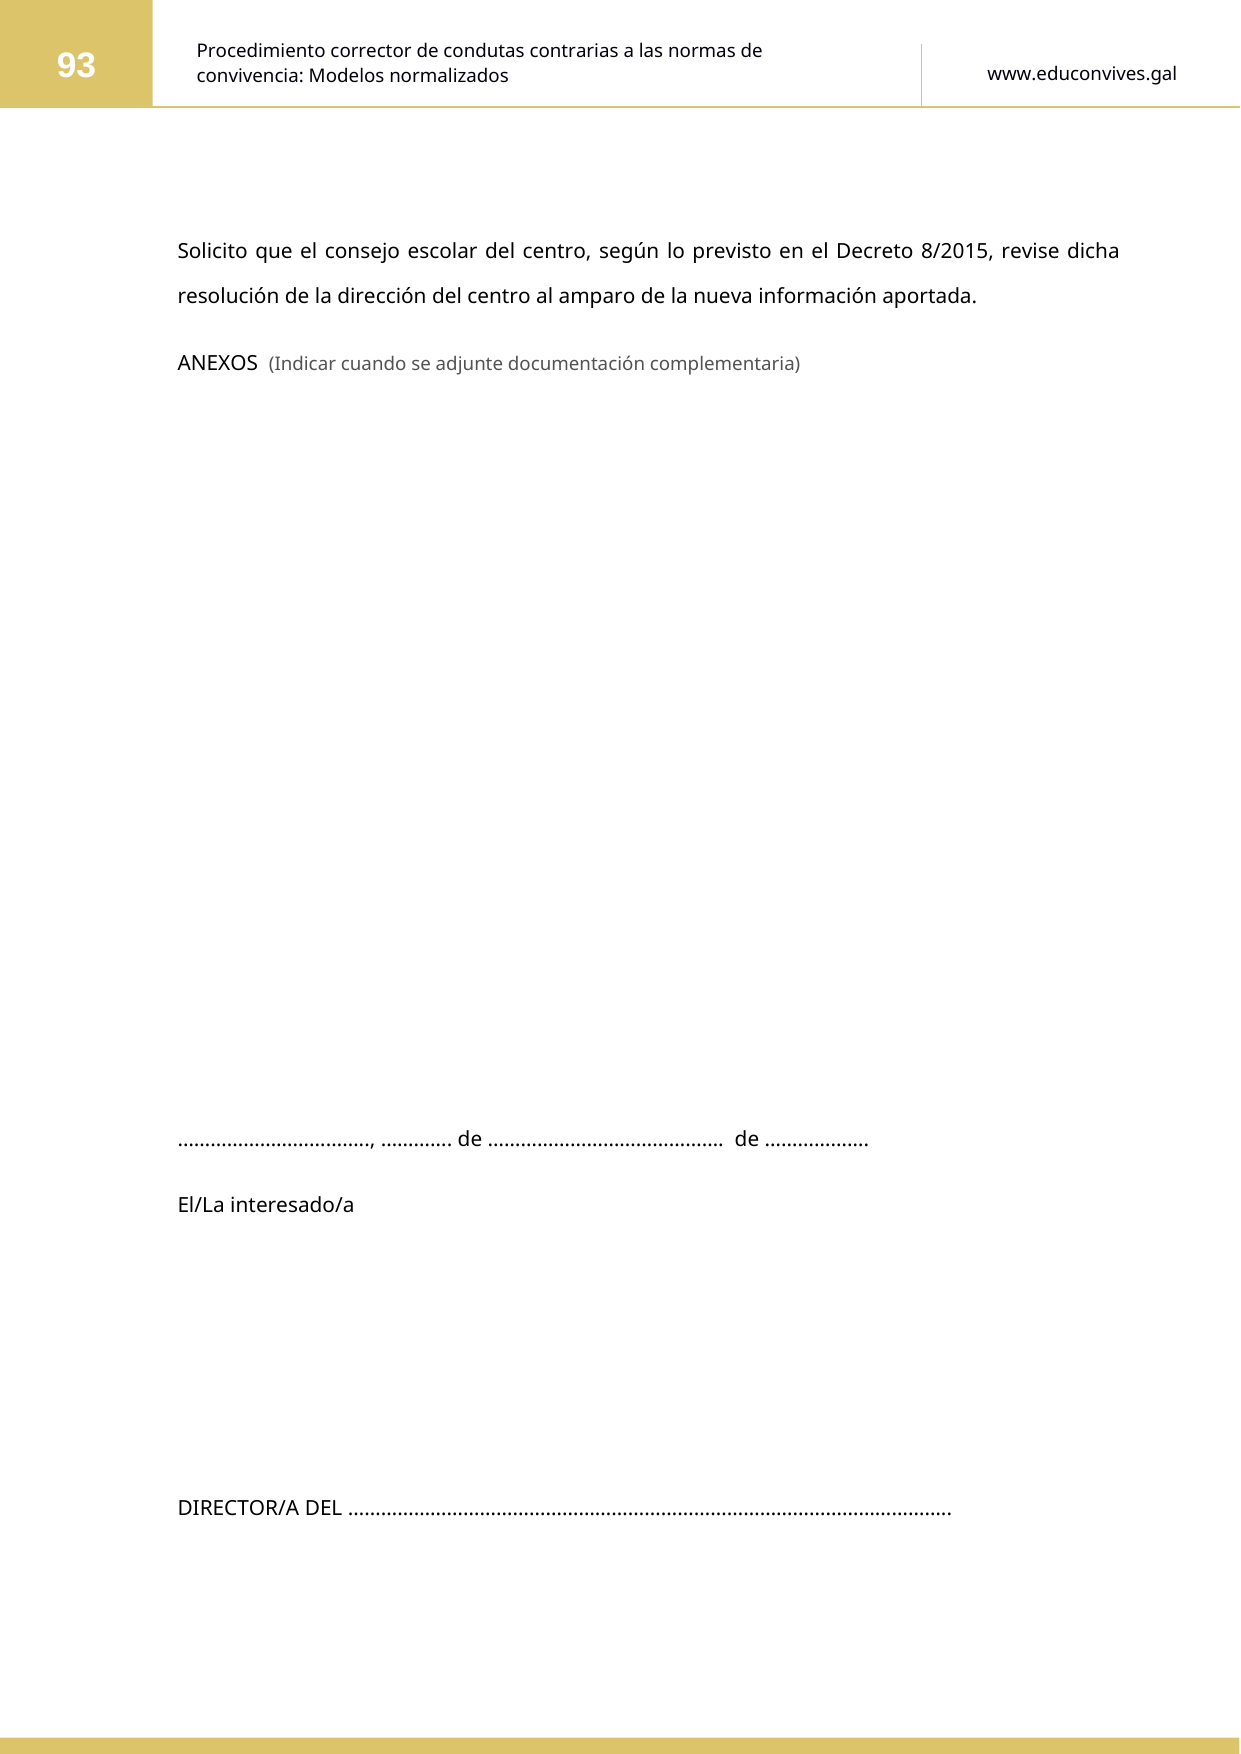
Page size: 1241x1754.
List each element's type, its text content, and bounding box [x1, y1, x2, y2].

text ANEXOS (Indicar cuando se adjunte documentación complementaria) [177, 348, 1122, 376]
text DIRECTOR/A DEL ……………………………………………………………………………………………….. [177, 1493, 1122, 1522]
text El/La interesado/a [177, 1190, 1122, 1219]
text …………………………….., …………. de ……………………………………. de ………………. [177, 1124, 1122, 1153]
text Solicito que el consejo escolar del centro, según lo previsto en el Decreto 8/2015, revise dicha resolución de la dirección del centro al amparo de la nueva información aportada. [177, 236, 1122, 310]
